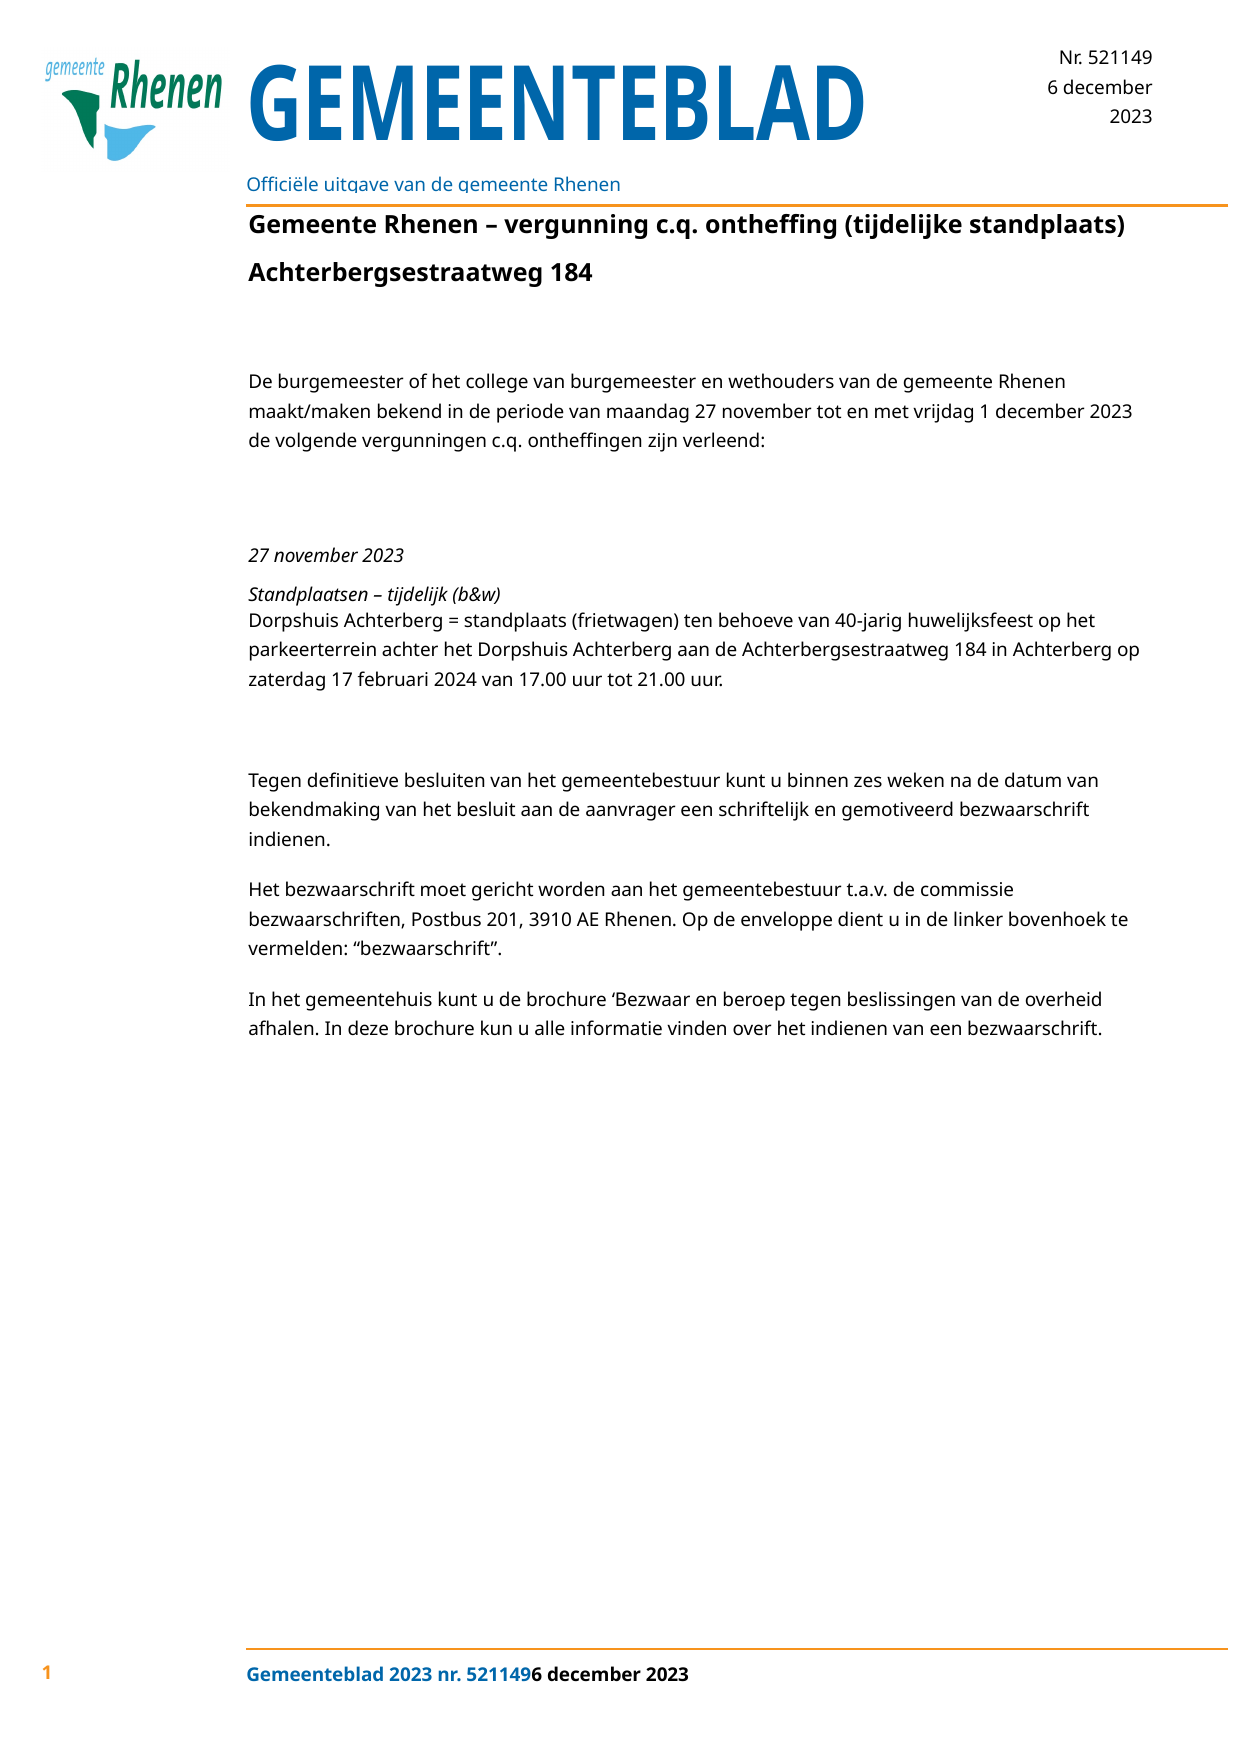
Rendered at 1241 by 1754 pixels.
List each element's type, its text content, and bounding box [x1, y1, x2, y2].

text De burgemeester of het college van burgemeester en wethouders van de gemeente Rhenen maakt/maken bekend in de periode van maandag 27 november tot en met vrijdag 1 december 2023 de volgende vergunningen c.q. ontheffingen zijn verleend: [248, 368, 1152, 453]
text Gemeente Rhenen – vergunning c.q. ontheffing (tijdelijke standplaats) Achterbergsestraatweg 184 [248, 207, 1152, 288]
text 27 november 2023 [248, 542, 1152, 568]
text In het gemeentehuis kunt u de brochure ‘Bezwaar en beroep tegen beslissingen van de overheid afhalen. In deze brochure kun u alle informatie vinden over het indienen van een bezwaarschrift. [248, 986, 1152, 1041]
text Het bezwaarschrift moet gericht worden aan het gemeentebestuur t.a.v. de commissie bezwaarschriften, Postbus 201, 3910 AE Rhenen. Op de enveloppe dient u in de linker bovenhoek te vermelden: “bezwaarschrift”. [248, 876, 1152, 961]
text Standplaatsen – tijdelijk (b&w) [248, 581, 1152, 607]
picture [41, 47, 231, 172]
text Tegen definitieve besluiten van het gemeentebestuur kunt u binnen zes weken na de datum van bekendmaking van het besluit aan de aanvrager een schriftelijk en gemotiveerd bezwaarschrift indienen. [248, 767, 1152, 852]
text Dorpshuis Achterberg = standplaats (frietwagen) ten behoeve van 40-jarig huwelijksfeest op het parkeerterrein achter het Dorpshuis Achterberg aan de Achterbergsestraatweg 184 in Achterberg op zaterdag 17 februari 2024 van 17.00 uur tot 21.00 uur. [248, 607, 1152, 692]
